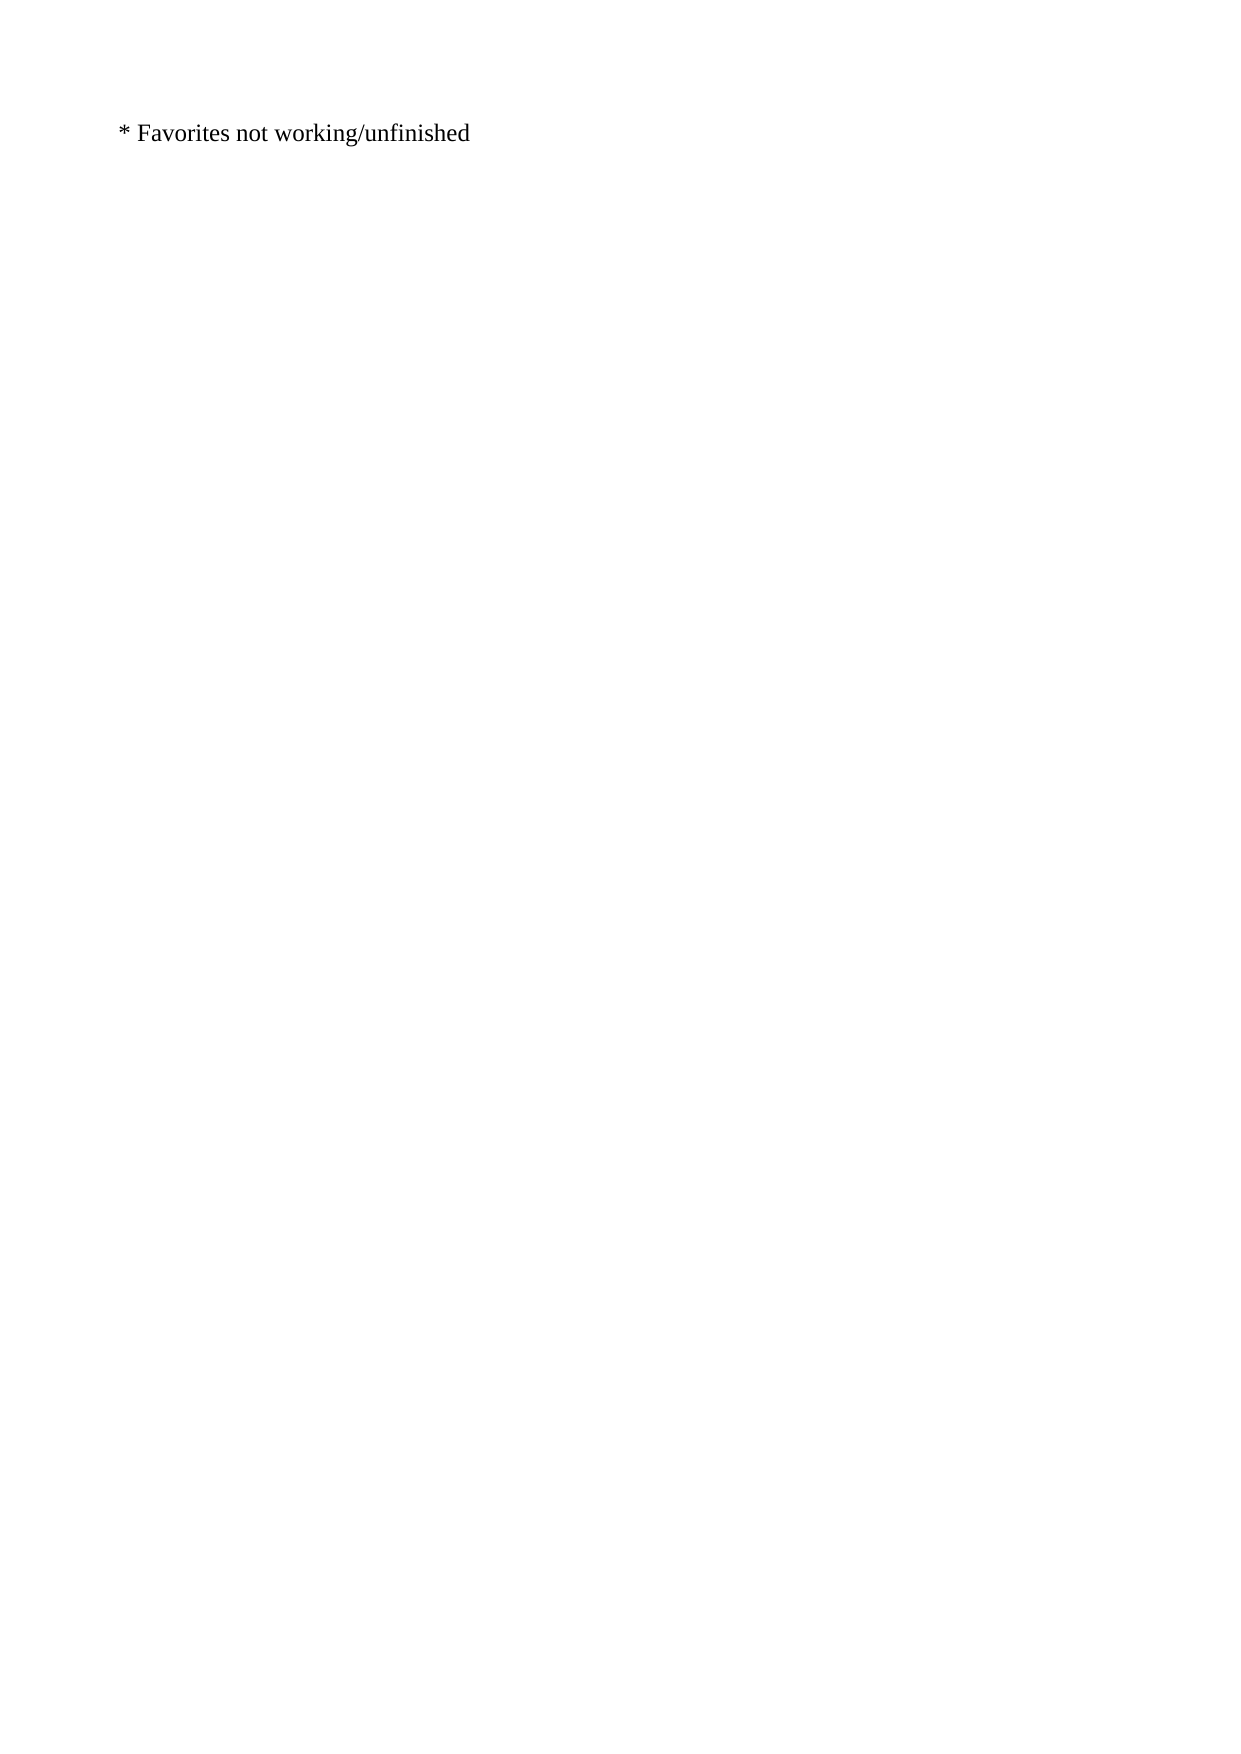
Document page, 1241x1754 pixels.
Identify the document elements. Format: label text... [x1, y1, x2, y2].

text * Favorites not working/unfinished [118, 118, 1122, 147]
